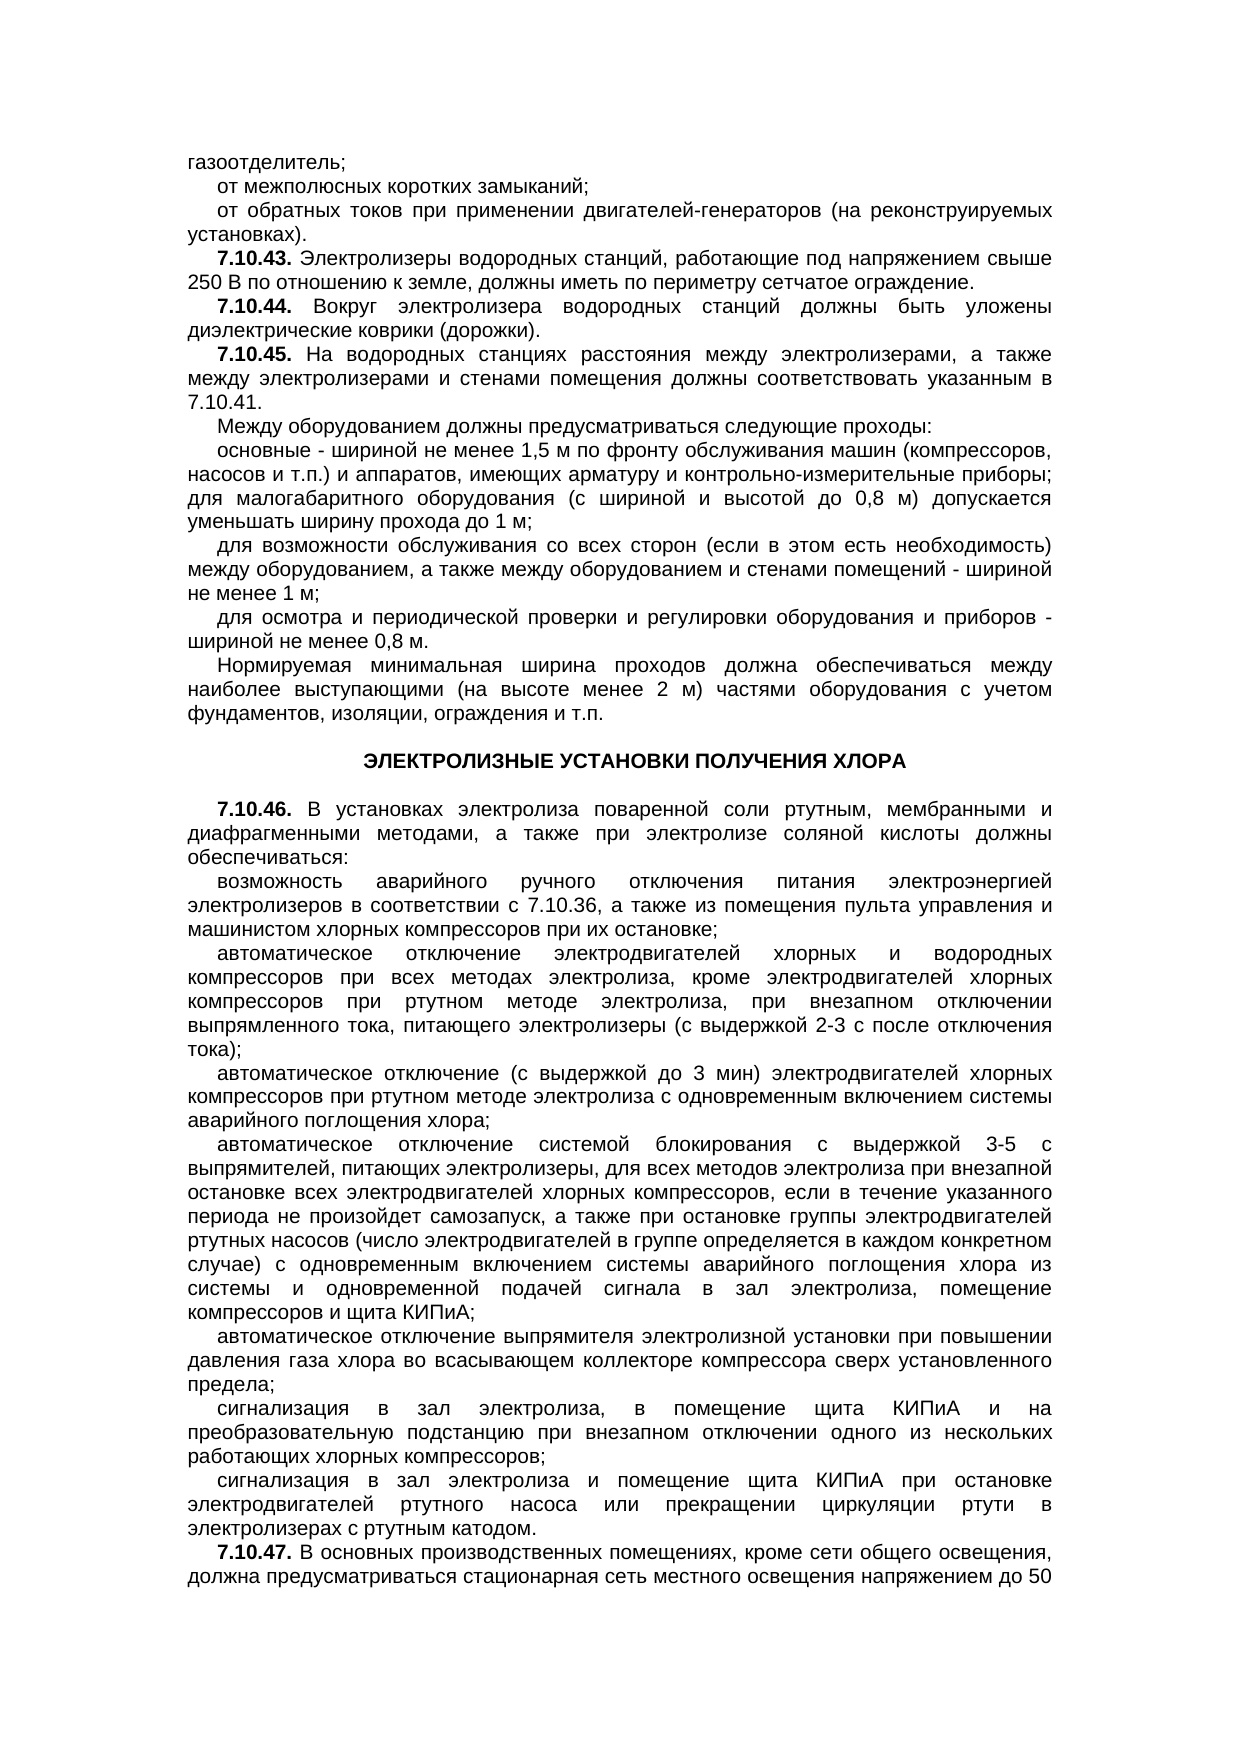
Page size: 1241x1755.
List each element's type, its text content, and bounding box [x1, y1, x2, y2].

text от межполюсных коротких замыканий; [187, 174, 1053, 198]
text от обратных токов при применении двигателей-генераторов (на реконструируемых установках). [187, 198, 1053, 246]
text автоматическое отключение выпрямителя электролизной установки при повышении давления газа хлора во всасывающем коллекторе компрессора сверх установленного предела; [187, 1324, 1053, 1396]
text Нормируемая минимальная ширина проходов должна обеспечиваться между наиболее выступающими (на высоте менее 2 м) частями оборудования с учетом фундаментов, изоляции, ограждения и т.п. [187, 653, 1053, 725]
text 7.10.45. На водородных станциях расстояния между электролизерами, а также между электролизерами и стенами помещения должны соответствовать указанным в 7.10.41. [187, 342, 1053, 413]
text сигнализация в зал электролиза и помещение щита КИПиА при остановке электродвигателей ртутного насоса или прекращении циркуляции ртути в электролизерах с ртутным катодом. [187, 1468, 1053, 1539]
text основные - шириной не менее 1,5 м по фронту обслуживания машин (компрессоров, насосов и т.п.) и аппаратов, имеющих арматуру и контрольно-измерительные приборы; для малогабаритного оборудования (с шириной и высотой до 0,8 м) допускается уменьшать ширину прохода до 1 м; [187, 437, 1053, 533]
text 7.10.44. Вокруг электролизера водородных станций должны быть уложены диэлектрические коврики (дорожки). [187, 294, 1053, 342]
text возможность аварийного ручного отключения питания электроэнергией электролизеров в соответствии с 7.10.36, а также из помещения пульта управления и машинистом хлорных компрессоров при их остановке; [187, 869, 1053, 941]
text 7.10.47. В основных производственных помещениях, кроме сети общего освещения, должна предусматриваться стационарная сеть местного освещения напряжением до 50 [187, 1539, 1053, 1587]
text Между оборудованием должны предусматриваться следующие проходы: [187, 413, 1053, 437]
text для осмотра и периодической проверки и регулировки оборудования и приборов - шириной не менее 0,8 м. [187, 605, 1053, 653]
text автоматическое отключение электродвигателей хлорных и водородных компрессоров при всех методах электролиза, кроме электродвигателей хлорных компрессоров при ртутном методе электролиза, при внезапном отключении выпрямленного тока, питающего электролизеры (с выдержкой 2-3 с после отключения тока); [187, 941, 1053, 1060]
text сигнализация в зал электролиза, в помещение щита КИПиА и на преобразовательную подстанцию при внезапном отключении одного из нескольких работающих хлорных компрессоров; [187, 1396, 1053, 1468]
text ЭЛЕКТРОЛИЗНЫЕ УСТАНОВКИ ПОЛУЧЕНИЯ ХЛОРА [187, 749, 1053, 773]
text автоматическое отключение системой блокирования с выдержкой 3-5 с выпрямителей, питающих электролизеры, для всех методов электролиза при внезапной остановке всех электродвигателей хлорных компрессоров, если в течение указанного периода не произойдет самозапуск, а также при остановке группы электродвигателей ртутных насосов (число электродвигателей в группе определяется в каждом конкретном случае) с одновременным включением системы аварийного поглощения хлора из системы и одновременной подачей сигнала в зал электролиза, помещение компрессоров и щита КИПиА; [187, 1132, 1053, 1324]
text автоматическое отключение (с выдержкой до 3 мин) электродвигателей хлорных компрессоров при ртутном методе электролиза с одновременным включением системы аварийного поглощения хлора; [187, 1060, 1053, 1132]
text 7.10.46. В установках электролиза поваренной соли ртутным, мембранными и диафрагменными методами, а также при электролизе соляной кислоты должны обеспечиваться: [187, 797, 1053, 869]
text газоотделитель; [187, 150, 1053, 174]
text 7.10.43. Электролизеры водородных станций, работающие под напряжением свыше 250 В по отношению к земле, должны иметь по периметру сетчатое ограждение. [187, 246, 1053, 294]
text для возможности обслуживания со всех сторон (если в этом есть необходимость) между оборудованием, а также между оборудованием и стенами помещений - шириной не менее 1 м; [187, 533, 1053, 605]
